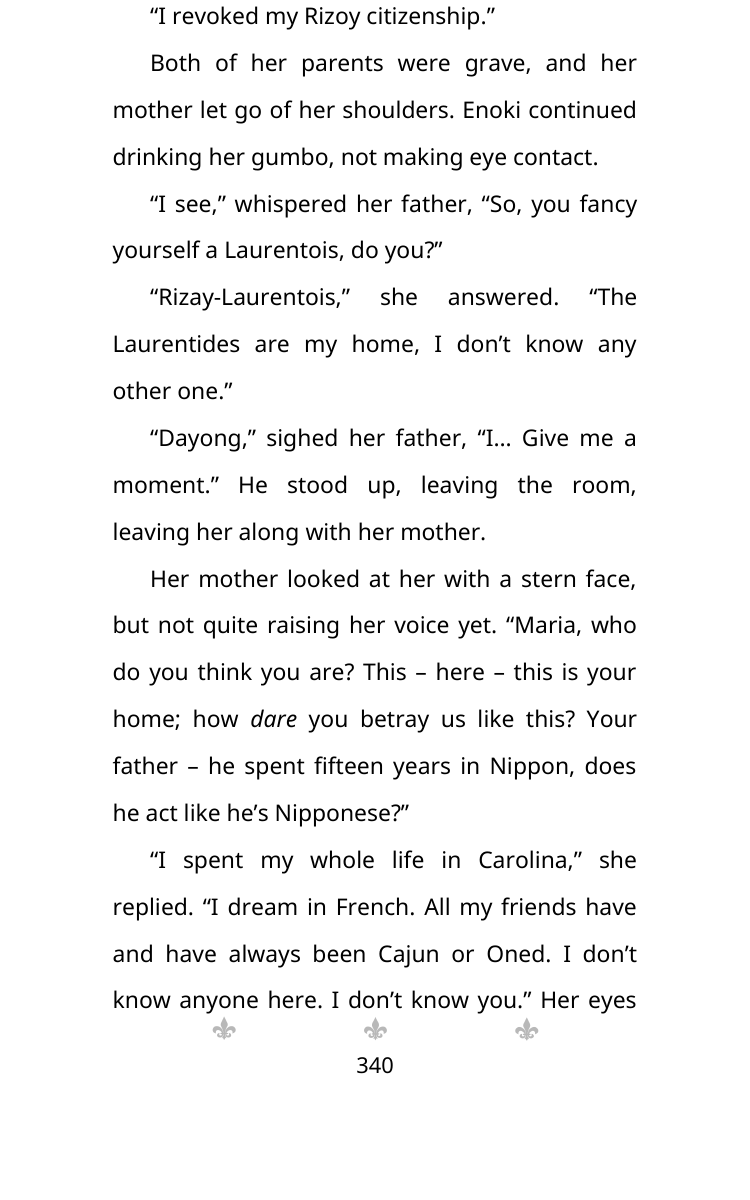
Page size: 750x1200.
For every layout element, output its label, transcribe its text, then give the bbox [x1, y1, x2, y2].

text Both of her parents were grave, and her mother let go of her shoulders. Enoki continued drinking her gumbo, not making eye contact. [112, 47, 637, 172]
text “I revoked my Rizoy citizenship.” [112, 0, 637, 31]
text “I spent my whole life in Carolina,” she replied. “I dream in French. All my friends have and have always been Cajun or Oned. I don’t know anyone here. I don’t know you.” Her eyes [112, 844, 637, 1016]
text “Dayong,” sighed her father, “I… Give me a moment.” He stood up, leaving the room, leaving her along with her mother. [112, 422, 637, 547]
text “Rizay-Laurentois,” she answered. “The Laurentides are my home, I don’t know any other one.” [112, 281, 637, 406]
text Her mother looked at her with a stern face, but not quite raising her voice yet. “Maria, who do you think you are? This – here – this is your home; how dare you betray us like this? Your father – he spent fifteen years in Nippon, does he act like he’s Nipponese?” [112, 562, 637, 828]
text “I see,” whispered her father, “So, you fancy yourself a Laurentois, do you?” [112, 187, 637, 266]
